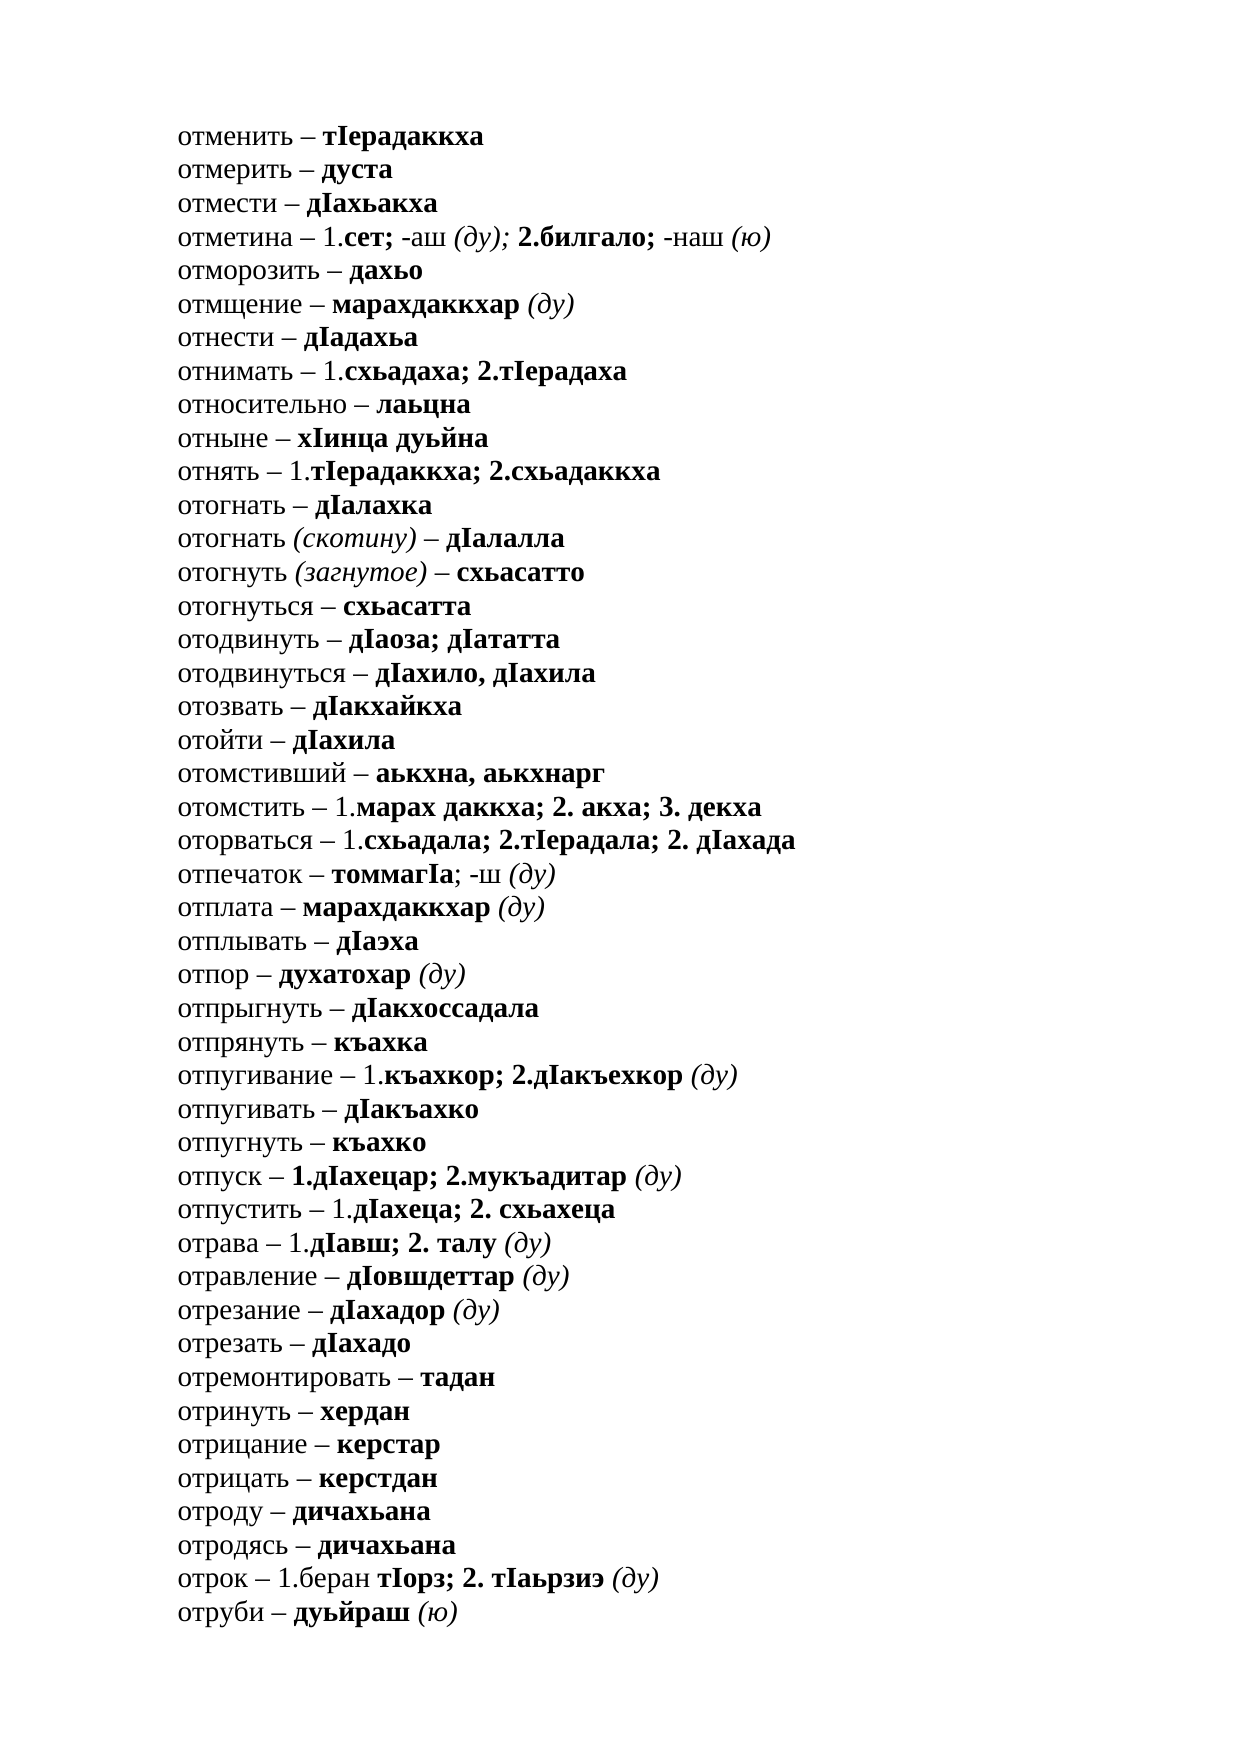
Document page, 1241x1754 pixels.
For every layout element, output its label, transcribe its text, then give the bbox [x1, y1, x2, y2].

text отпугивание – 1.къахкор; 2.дӀакъехкор (ду) [177, 1057, 1152, 1091]
text отпустить – 1.дӀахеца; 2. схьахеца [177, 1191, 1152, 1225]
text отрицание – керстар [177, 1426, 1152, 1460]
text отомстить – 1.марах даккха; 2. акха; 3. декха [177, 789, 1152, 822]
text отмерить – дуста [177, 152, 1152, 185]
text отнять – 1.тӀерадаккха; 2.схьадаккха [177, 453, 1152, 487]
text отметина – 1.сет; -аш (ду); 2.билгало; -наш (ю) [177, 219, 1152, 252]
text отмести – дӀахьакха [177, 185, 1152, 219]
text отойти – дӀахила [177, 722, 1152, 755]
text отнимать – 1.схьадаха; 2.тӀерадаха [177, 353, 1152, 386]
text отнести – дӀадахьа [177, 319, 1152, 353]
text отродясь – дичахьана [177, 1527, 1152, 1560]
text отодвинуть – дӀаоза; дӀататта [177, 621, 1152, 655]
text отрезание – дӀахадор (ду) [177, 1292, 1152, 1326]
text отогнуться – схьасатта [177, 588, 1152, 621]
text отравление – дӀовшдеттар (ду) [177, 1258, 1152, 1292]
text отпуск – 1.дӀахецар; 2.мукъадитар (ду) [177, 1158, 1152, 1191]
text отморозить – дахьо [177, 252, 1152, 286]
text отринуть – хердан [177, 1393, 1152, 1426]
text отпрянуть – къахка [177, 1024, 1152, 1057]
text отпрыгнуть – дӀакхоссадала [177, 990, 1152, 1024]
text отогнать (скотину) – дӀалалла [177, 521, 1152, 554]
text отплывать – дӀаэха [177, 923, 1152, 957]
text относительно – лаьцна [177, 386, 1152, 420]
text отпечаток – томмагӀа; -ш (ду) [177, 856, 1152, 889]
text отомстивший – аькхна, аькхнарг [177, 755, 1152, 789]
text отогнуть (загнутое) – схьасатто [177, 554, 1152, 588]
text оторваться – 1.схьадала; 2.тӀерадала; 2. дӀахада [177, 822, 1152, 856]
text отпугивать – дӀакъахко [177, 1091, 1152, 1124]
text отрава – 1.дӀавш; 2. талу (ду) [177, 1225, 1152, 1258]
text отроду – дичахьана [177, 1493, 1152, 1527]
text отменить – тӀерадаккха [177, 118, 1152, 152]
text отрезать – дӀахадо [177, 1326, 1152, 1359]
text отогнать – дӀалахка [177, 487, 1152, 521]
text отмщение – марахдаккхар (ду) [177, 286, 1152, 319]
text отпор – духатохар (ду) [177, 957, 1152, 990]
text отпугнуть – къахко [177, 1124, 1152, 1158]
text отодвинуться – дӀахило, дӀахила [177, 655, 1152, 688]
text отрок – 1.беран тӀорз; 2. тӀаьрзиэ (ду) [177, 1560, 1152, 1594]
text отруби – дуьйраш (ю) [177, 1594, 1152, 1627]
text отрицать – керстдан [177, 1460, 1152, 1493]
text отныне – хӀинца дуьйна [177, 420, 1152, 453]
text отозвать – дӀакхайкха [177, 688, 1152, 722]
text отплата – марахдаккхар (ду) [177, 889, 1152, 923]
text отремонтировать – тадан [177, 1359, 1152, 1393]
